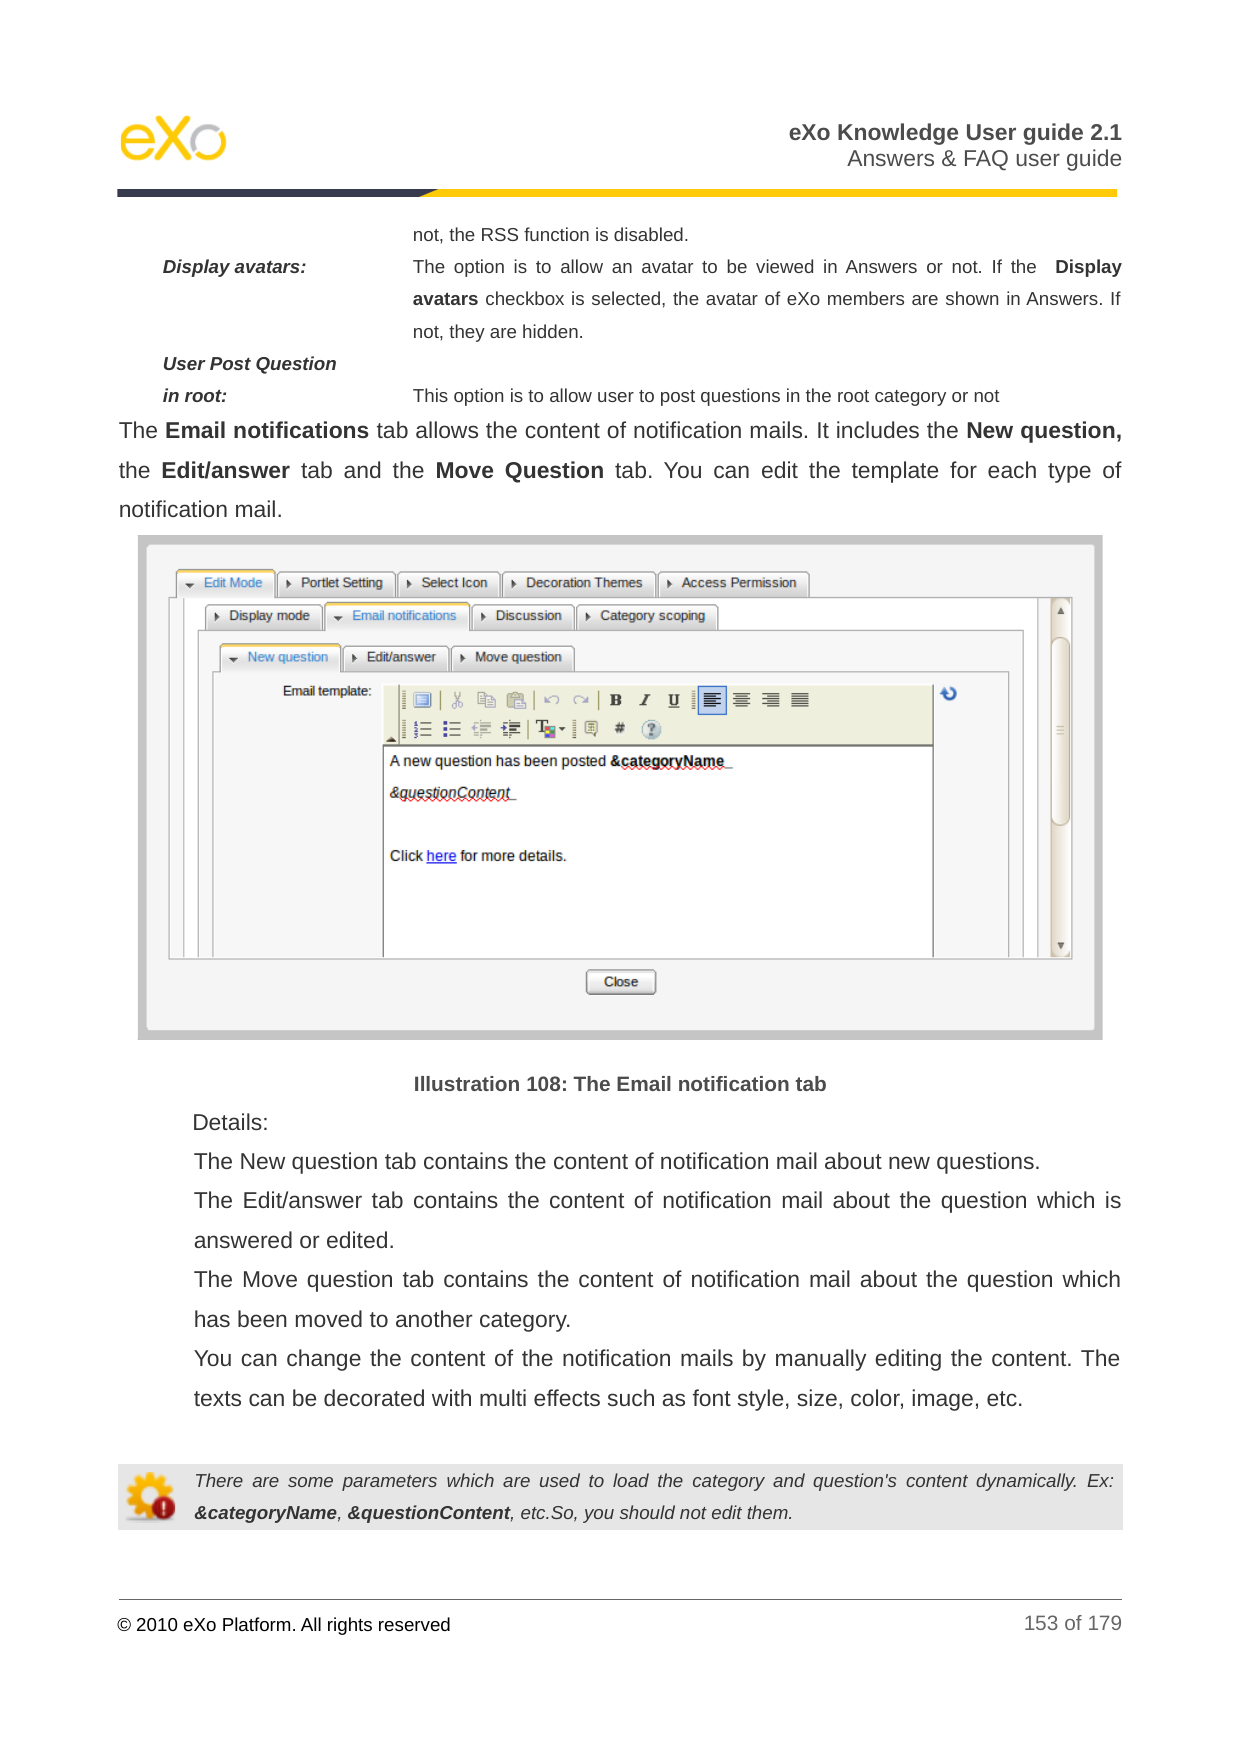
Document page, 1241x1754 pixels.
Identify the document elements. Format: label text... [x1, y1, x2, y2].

text in root: This option is to allow user to post questions in the root category or not [163, 385, 1122, 407]
table_header There are some parameters which are used to load the category and question's content dynamically. Ex: &categoryName, &questionContent, etc.So, you should not edit them. [189, 1465, 1122, 1529]
text not, the RSS function is disabled. [163, 223, 1122, 245]
picture [137, 535, 1103, 1040]
list The Move question tab contains the content of notification mail about the question which has been moved to another category. [156, 1266, 1122, 1332]
list The Edit/answer tab contains the content of notification mail about the question which is answered or edited. [156, 1187, 1122, 1253]
table_header [119, 1473, 125, 1522]
table_header [175, 1473, 188, 1522]
list You can change the content of the notification mails by manually editing the content. The texts can be decorated with multi effects such as font style, size, color, image, etc. [156, 1345, 1122, 1411]
text Details: [118, 1040, 1122, 1135]
table_header [119, 1465, 188, 1472]
text The Email notifications tab allows the content of notification mails. It includes the New question, the Edit/answer tab and the Move Question tab. You can edit the template for each type of notification mail. [118, 417, 1122, 523]
picture [125, 1472, 175, 1523]
picture [117, 189, 1118, 197]
text Display avatars: The option is to allow an avatar to be viewed in Answers or not. If the Display avatars checkbox is selected, the avatar of eXo members are shown in Answers. If not, they are hidden. [163, 256, 1122, 342]
text Illustration 108: The Email notification tab [138, 1040, 1103, 1095]
list The New question tab contains the content of notification mail about new questions. [156, 1148, 1122, 1174]
text User Post Question [163, 353, 1122, 374]
picture [120, 115, 227, 161]
table_header [119, 1523, 188, 1529]
